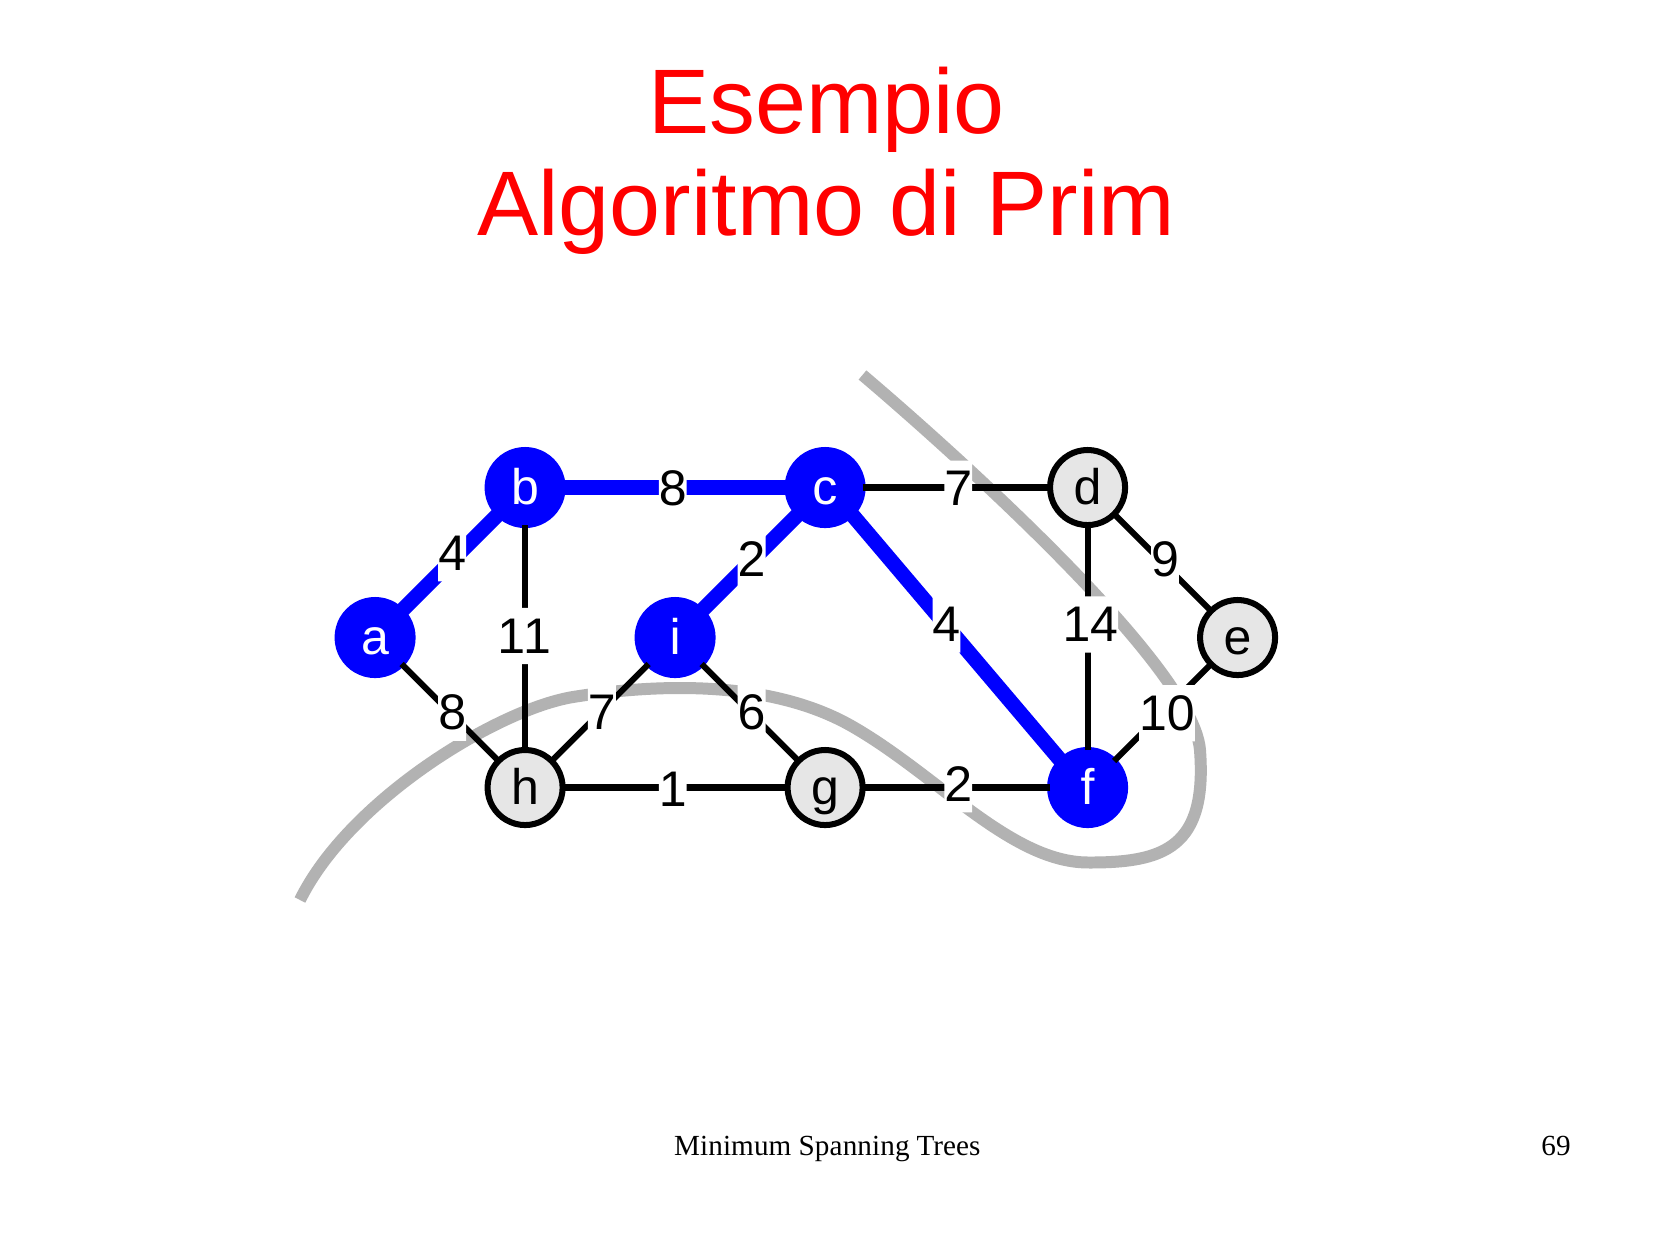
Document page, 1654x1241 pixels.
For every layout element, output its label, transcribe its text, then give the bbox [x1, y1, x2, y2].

text_box 10 [1139, 685, 1195, 742]
text_box 1 [658, 761, 687, 818]
text_box 7 [587, 684, 616, 742]
text_box 7 [944, 460, 973, 517]
text_box c [788, 450, 863, 526]
text_box 9 [1151, 531, 1179, 588]
text_box 2 [737, 531, 766, 588]
text_box 11 [497, 607, 557, 665]
text_box i [637, 600, 713, 676]
text_box 4 [932, 596, 961, 653]
text_box 6 [737, 684, 766, 742]
text_box 8 [658, 460, 687, 517]
text_box 4 [438, 525, 467, 582]
title Esempio Algoritmo di Prim [82, 49, 1571, 257]
text_box f [1050, 750, 1126, 826]
text_box g [787, 750, 863, 826]
text_box e [1200, 600, 1276, 676]
text_box d [1050, 450, 1126, 525]
text_box 8 [438, 684, 467, 741]
text_box 2 [944, 756, 973, 813]
text_box a [337, 600, 413, 676]
text_box 14 [1062, 596, 1119, 653]
text_box h [487, 750, 563, 826]
text_box b [487, 450, 563, 525]
